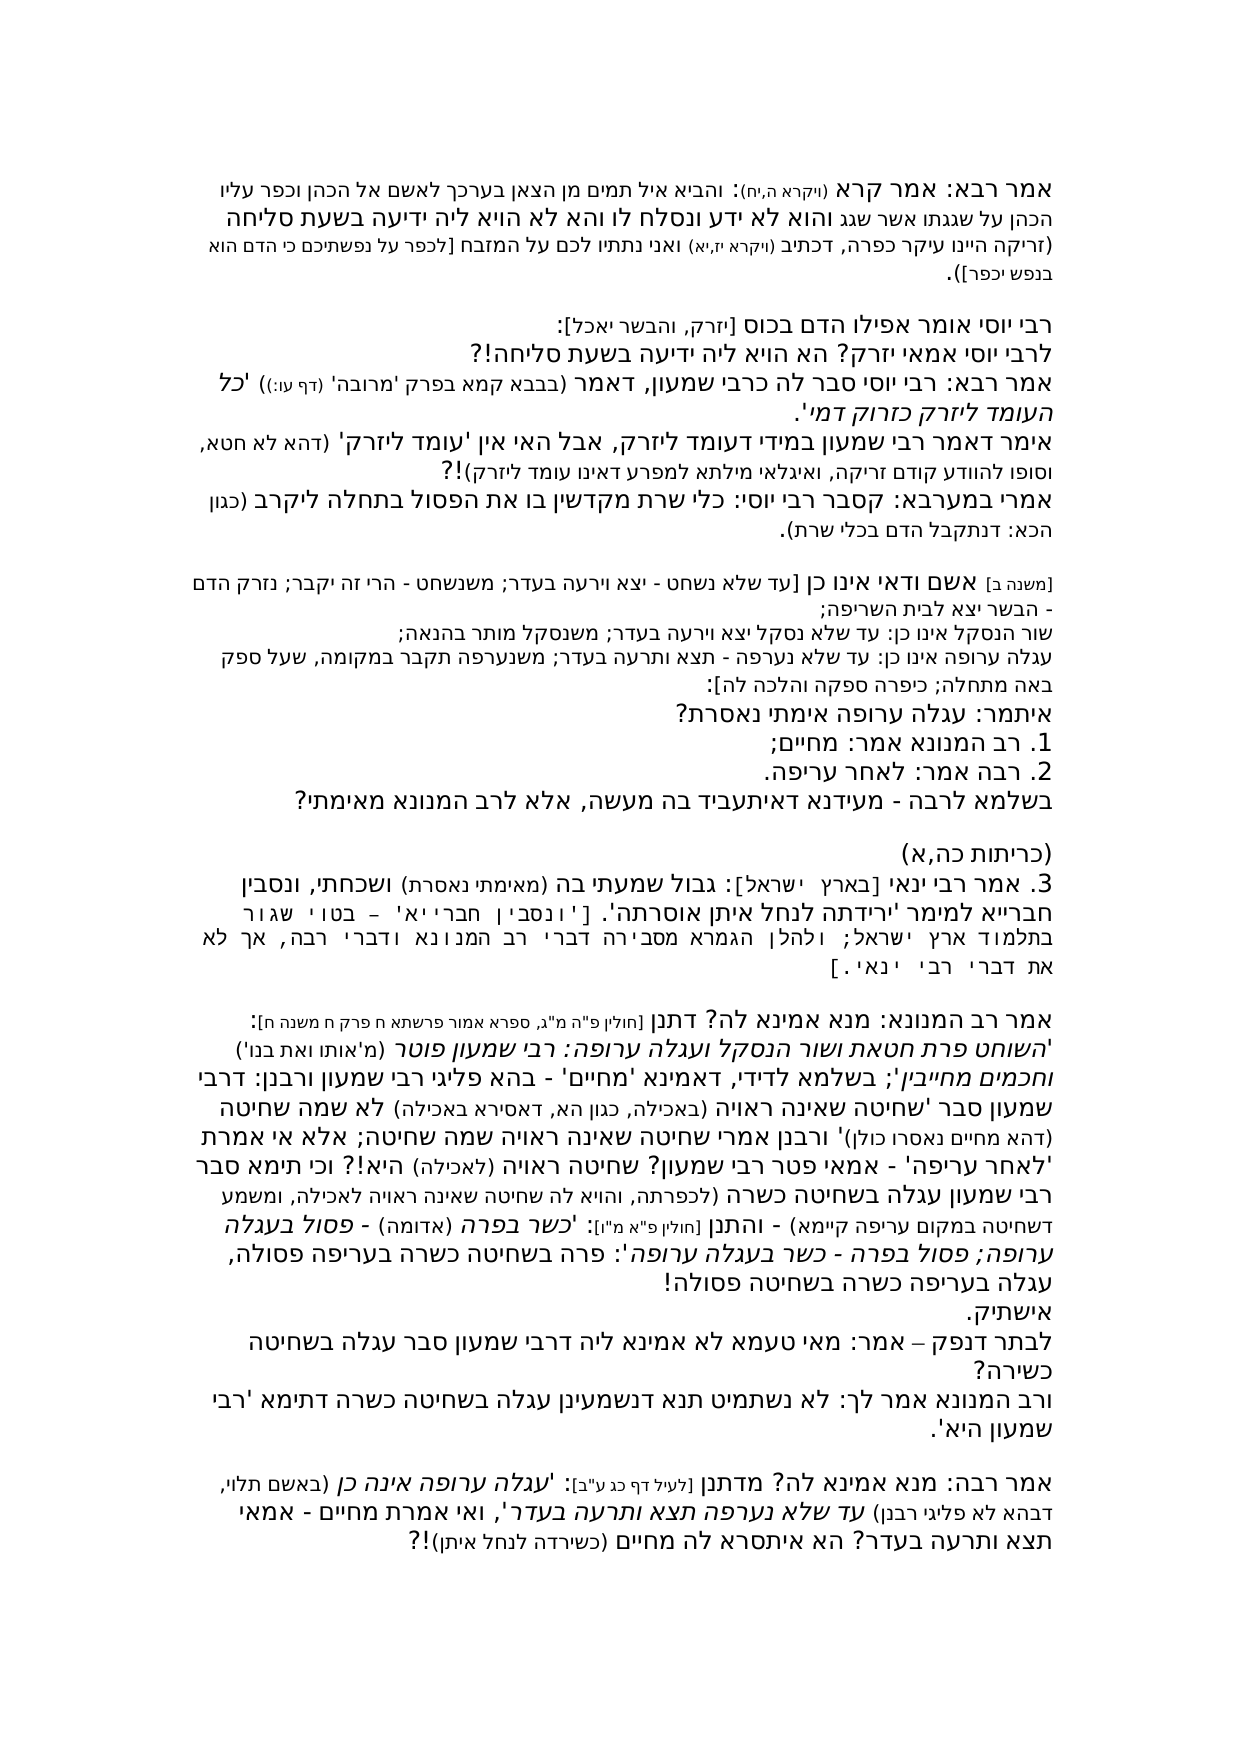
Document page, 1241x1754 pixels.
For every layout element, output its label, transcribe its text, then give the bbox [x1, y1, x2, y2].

text ורב המנונא אמר לך: לא נשתמיט תנא דנשמעינן עגלה בשחיטה כשרה דתימא 'רבי שמעון היא'. [187, 1385, 1053, 1444]
text (כריתות כה,א) [187, 839, 1053, 869]
text אימר דאמר רבי שמעון במידי דעומד ליזרק, אבל האי אין 'עומד ליזרק' (דהא לא חטא, וסופו להוודע קודם זריקה, ואיגלאי מילתא למפרע דאינו עומד ליזרק)!? [187, 427, 1053, 485]
text אמרי במערבא: קסבר רבי יוסי: כלי שרת מקדשין בו את הפסול בתחלה ליקרב (כגון הכא: דנתקבל הדם בכלי שרת). [187, 485, 1053, 543]
text אמר רבא: אמר קרא (ויקרא ה,יח): והביא איל תמים מן הצאן בערכך לאשם אל הכהן וכפר עליו הכהן על שגגתו אשר שגג והוא לא ידע ונסלח לו והא לא הויא ליה ידיעה בשעת סליחה (זריקה היינו עיקר כפרה, דכתיב (ויקרא יז,יא) ואני נתתיו לכם על המזבח [לכפר על נפשתיכם כי הדם הוא בנפש יכפר]). [187, 174, 1053, 286]
text עגלה ערופה אינו כן: עד שלא נערפה - תצא ותרעה בעדר; משנערפה תקבר במקומה, שעל ספק באה מתחלה; כיפרה ספקה והלכה לה]: [187, 645, 1053, 699]
text אמר רבה: מנא אמינא לה? מדתנן [לעיל דף כג ע"ב]: 'עגלה ערופה אינה כן (באשם תלוי, דבהא לא פליגי רבנן) עד שלא נערפה תצא ותרעה בעדר', ואי אמרת מחיים - אמאי תצא ותרעה בעדר? הא איתסרא לה מחיים (כשירדה לנחל איתן)!? [187, 1468, 1053, 1555]
text 1. רב המנונא אמר: מחיים; [187, 728, 1053, 757]
text אישתיק. [187, 1298, 1053, 1327]
text לבתר דנפק – אמר: מאי טעמא לא אמינא ליה דרבי שמעון סבר עגלה בשחיטה כשירה? [187, 1327, 1053, 1385]
text אמר רב המנונא: מנא אמינא לה? דתנן [חולין פ"ה מ"ג, ספרא אמור פרשתא ח פרק ח משנה ח]: 'השוחט פרת חטאת ושור הנסקל ועגלה ערופה: רבי שמעון פוטר (מ'אותו ואת בנו') וחכמים מחייבין'; בשלמא לדידי, דאמינא 'מחיים' - בהא פליגי רבי שמעון ורבנן: דרבי שמעון סבר 'שחיטה שאינה ראויה (באכילה, כגון הא, דאסירא באכילה) לא שמה שחיטה (דהא מחיים נאסרו כולן)' ורבנן אמרי שחיטה שאינה ראויה שמה שחיטה; אלא אי אמרת 'לאחר עריפה' - אמאי פטר רבי שמעון? שחיטה ראויה (לאכילה) היא!? וכי תימא סבר רבי שמעון עגלה בשחיטה כשרה (לכפרתה, והויא לה שחיטה שאינה ראויה לאכילה, ומשמע דשחיטה במקום עריפה קיימא) - והתנן [חולין פ"א מ"ו]: 'כשר בפרה (אדומה) - פסול בעגלה ערופה; פסול בפרה - כשר בעגלה ערופה': פרה בשחיטה כשרה בעריפה פסולה, עגלה בעריפה כשרה בשחיטה פסולה! [187, 1005, 1053, 1298]
text שור הנסקל אינו כן: עד שלא נסקל יצא וירעה בעדר; משנסקל מותר בהנאה; [187, 621, 1053, 645]
text אמר רבא: רבי יוסי סבר לה כרבי שמעון, דאמר (בבבא קמא בפרק 'מרובה' (דף עו:)) 'כל העומד ליזרק כזרוק דמי'. [187, 368, 1053, 427]
text לרבי יוסי אמאי יזרק? הא הויא ליה ידיעה בשעת סליחה!? [187, 339, 1053, 368]
text בשלמא לרבה - מעידנא דאיתעביד בה מעשה, אלא לרב המנונא מאימתי? [187, 786, 1053, 816]
text 3. אמר רבי ינאי [בארץ ישראל]: גבול שמעתי בה (מאימתי נאסרת) ושכחתי, ונסבין חברייא למימר 'ירידתה לנחל איתן אוסרתה'. ['ונסבין חברייא' – בטוי שגור בתלמוד ארץ ישראל; ולהלן הגמרא מסבירה דברי רב המנונא ודברי רבה, אך לא את דברי רבי ינאי.] [187, 869, 1053, 981]
text רבי יוסי אומר אפילו הדם בכוס [יזרק, והבשר יאכל]: [187, 310, 1053, 339]
text [משנה ב] אשם ודאי אינו כן [עד שלא נשחט - יצא וירעה בעדר; משנשחט - הרי זה יקבר; נזרק הדם - הבשר יצא לבית השריפה; [187, 568, 1053, 621]
text 2. רבה אמר: לאחר עריפה. [187, 757, 1053, 786]
text איתמר: עגלה ערופה אימתי נאסרת? [187, 699, 1053, 728]
